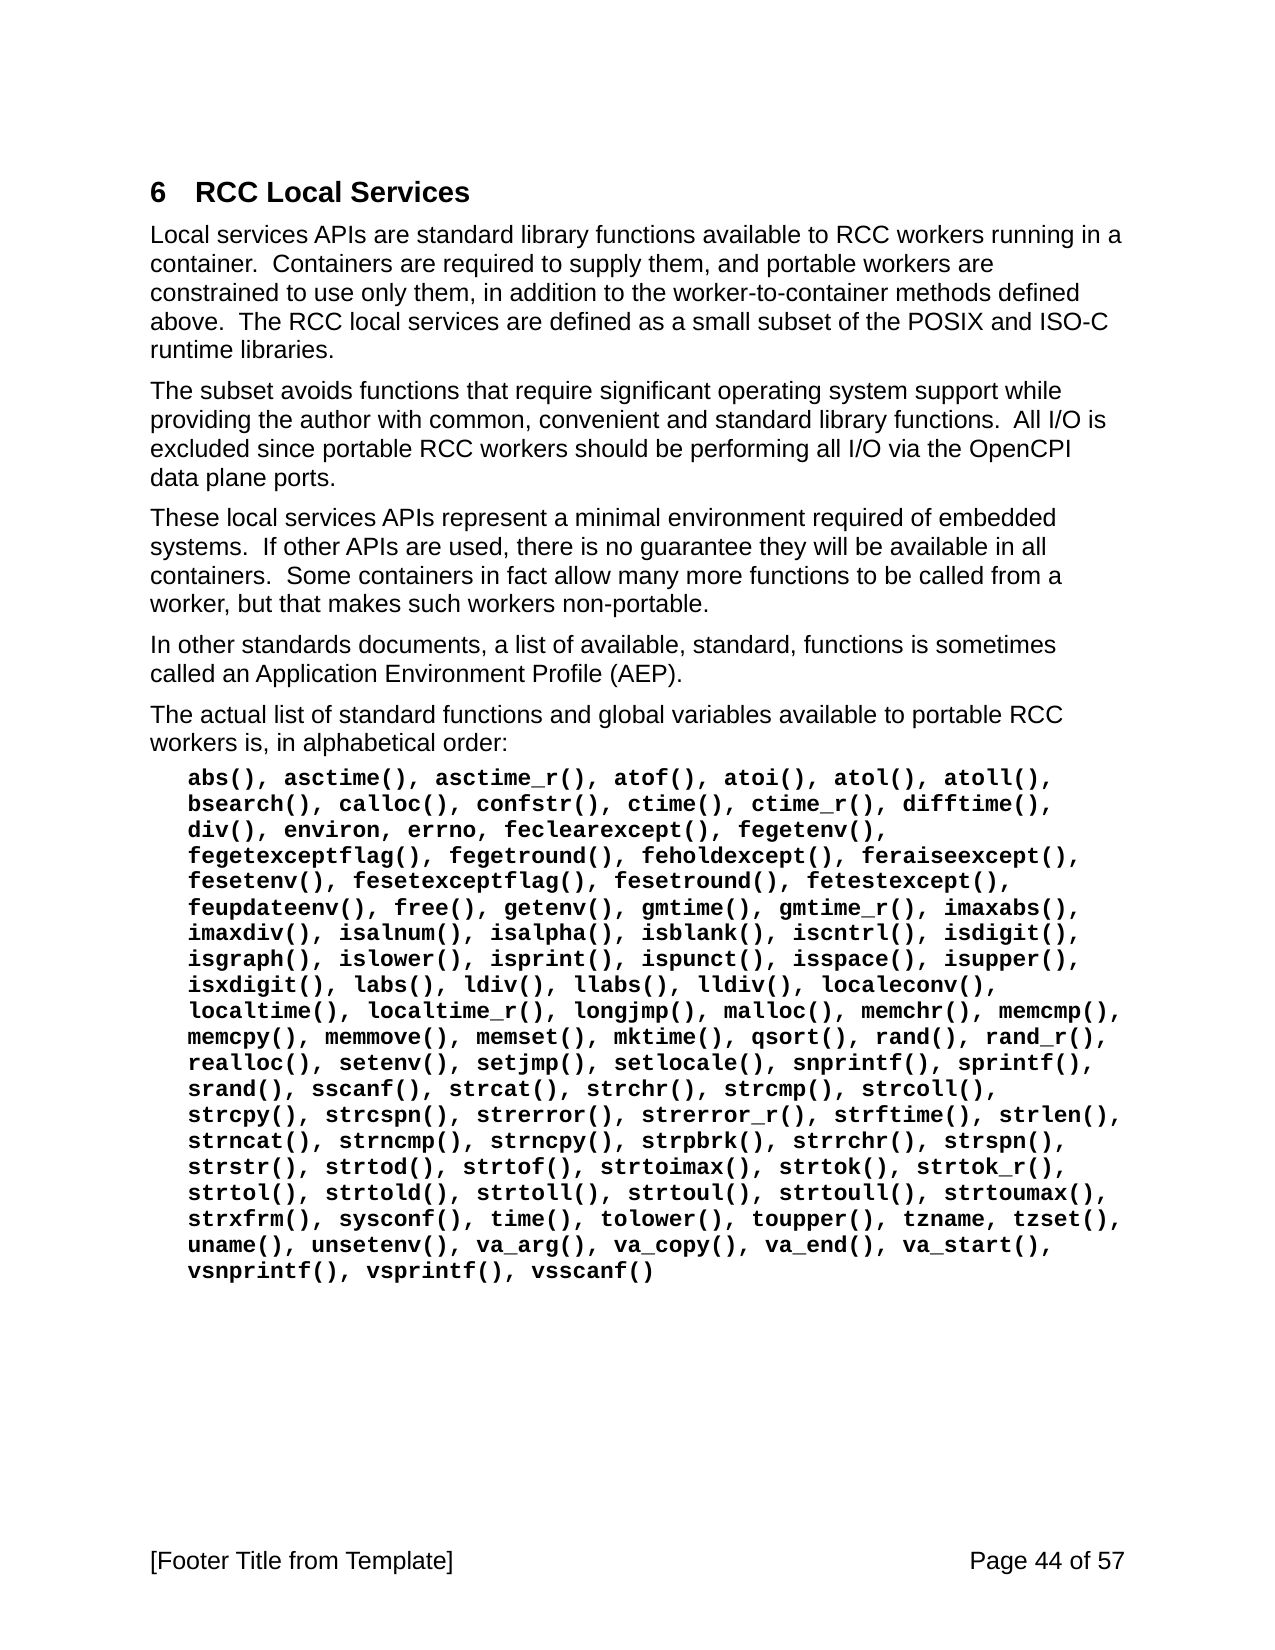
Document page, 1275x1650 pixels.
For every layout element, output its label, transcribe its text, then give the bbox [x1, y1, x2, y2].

text These local services APIs represent a minimal environment required of embedded systems. If other APIs are used, there is no guarantee they will be available in all containers. Some containers in fact allow many more functions to be called from a worker, but that makes such workers non-portable. [150, 503, 1125, 618]
text The actual list of standard functions and global variables available to portable RCC workers is, in alphabetical order: [150, 700, 1125, 757]
text The subset avoids functions that require significant operating system support while providing the author with common, convenient and standard library functions. All I/O is excluded since portable RCC workers should be performing all I/O via the OpenCPI data plane ports. [150, 376, 1125, 491]
text Local services APIs are standard library functions available to RCC workers running in a container. Containers are required to supply them, and portable workers are constrained to use only them, in addition to the worker-to-container methods defined above. The RCC local services are defined as a small subset of the POSIX and ISO-C runtime libraries. [150, 221, 1125, 364]
subtitle RCC Local Services [150, 175, 1125, 208]
text abs(), asctime(), asctime_r(), atof(), atoi(), atol(), atoll(), bsearch(), calloc(), confstr(), ctime(), ctime_r(), difftime(), div(), environ, errno, feclearexcept(), fegetenv(), fegetexceptflag(), fegetround(), feholdexcept(), feraiseexcept(), fesetenv(), fesetexceptflag(), fesetround(), fetestexcept(), feupdateenv(), free(), getenv(), gmtime(), gmtime_r(), imaxabs(), imaxdiv(), isalnum(), isalpha(), isblank(), iscntrl(), isdigit(), isgraph(), islower(), isprint(), ispunct(), isspace(), isupper(), isxdigit(), labs(), ldiv(), llabs(), lldiv(), localeconv(), localtime(), localtime_r(), longjmp(), malloc(), memchr(), memcmp(), memcpy(), memmove(), memset(), mktime(), qsort(), rand(), rand_r(), realloc(), setenv(), setjmp(), setlocale(), snprintf(), sprintf(), srand(), sscanf(), strcat(), strchr(), strcmp(), strcoll(), strcpy(), strcspn(), strerror(), strerror_r(), strftime(), strlen(), strncat(), strncmp(), strncpy(), strpbrk(), strrchr(), strspn(), strstr(), strtod(), strtof(), strtoimax(), strtok(), strtok_r(), strtol(), strtold(), strtoll(), strtoul(), strtoull(), strtoumax(), strxfrm(), sysconf(), time(), tolower(), toupper(), tzname, tzset(), uname(), unsetenv(), va_arg(), va_copy(), va_end(), va_start(), vsnprintf(), vsprintf(), vsscanf() [187, 766, 1125, 1285]
text In other standards documents, a list of available, standard, functions is sometimes called an Application Environment Profile (AEP). [150, 630, 1125, 688]
